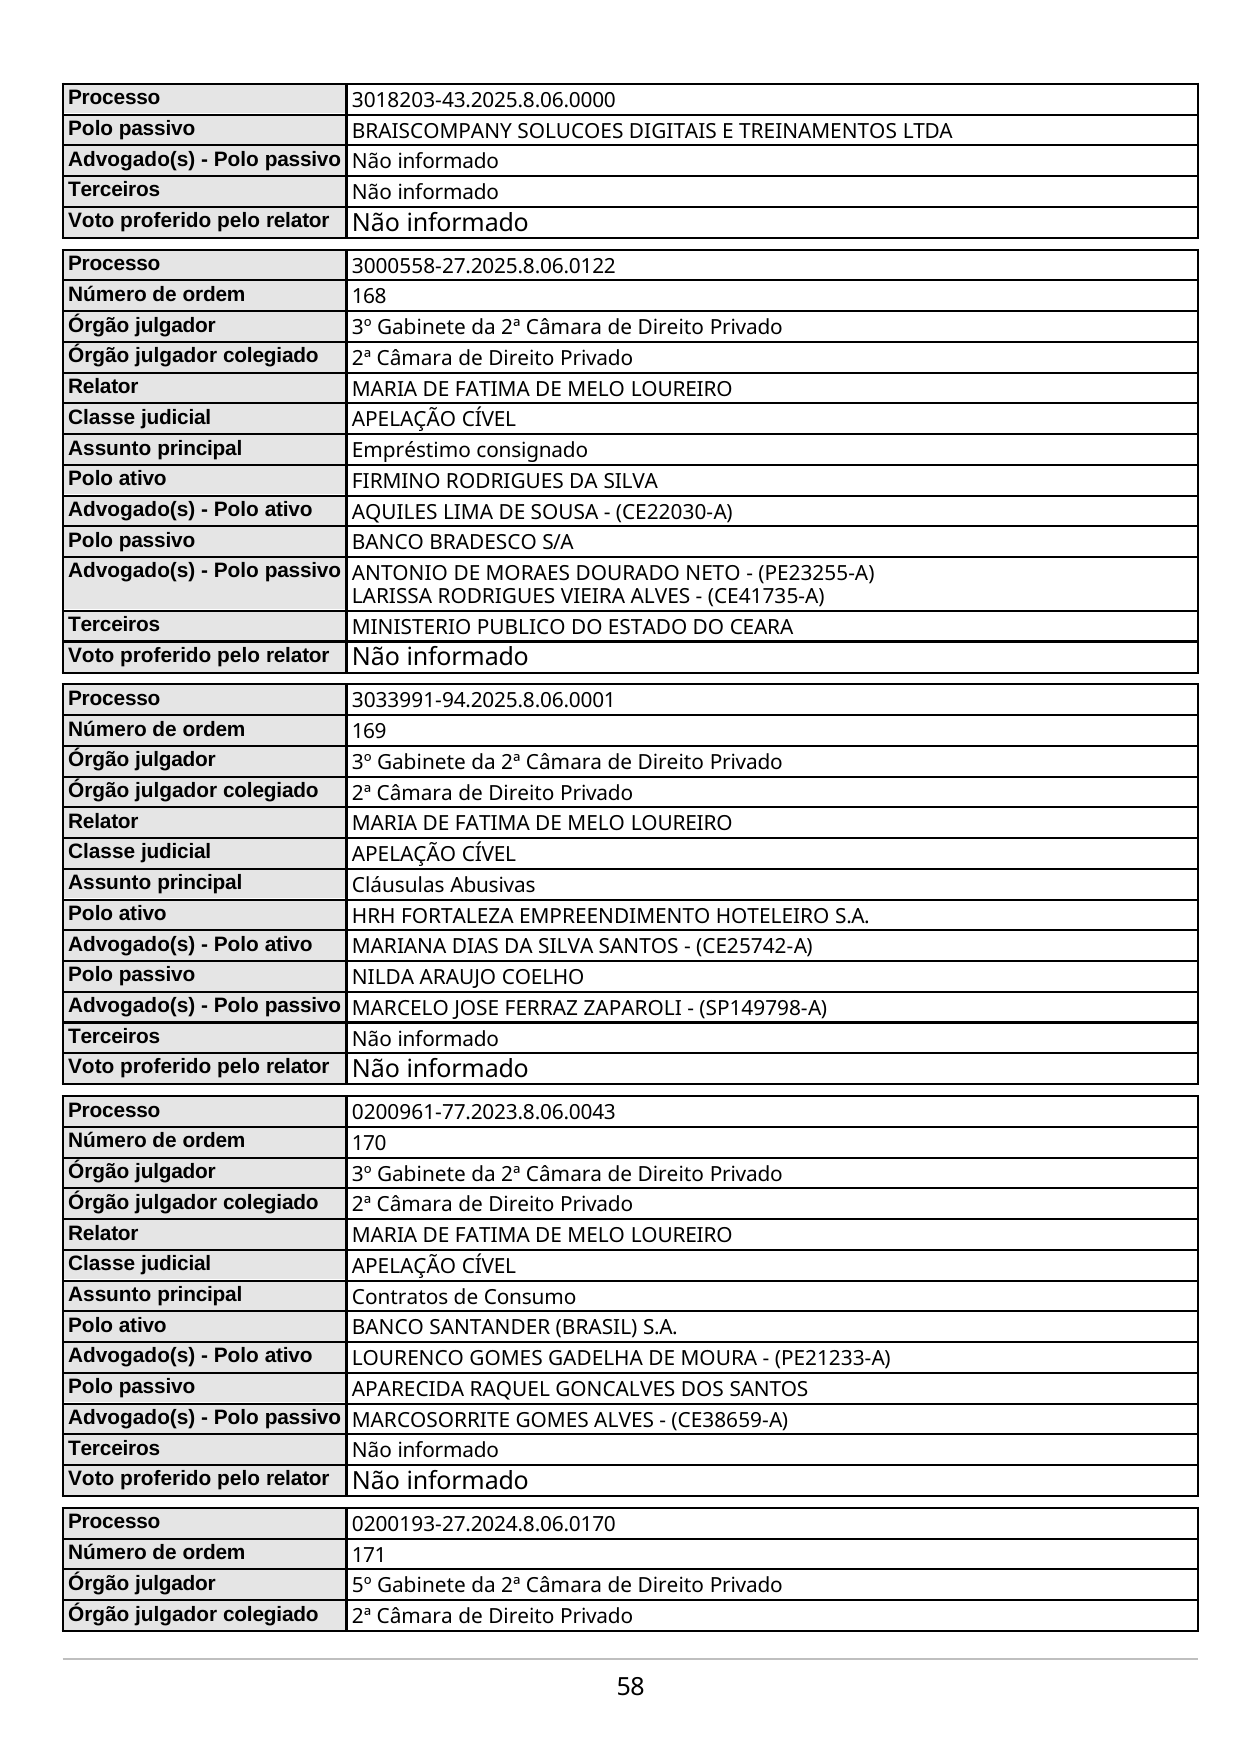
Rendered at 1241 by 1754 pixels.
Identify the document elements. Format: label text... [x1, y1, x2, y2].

table_header 0200961-77.2023.8.06.0043 [348, 1097, 1197, 1126]
table_cell 170 [348, 1128, 1197, 1157]
table_cell 3º Gabinete da 2ª Câmara de Direito Privado [348, 312, 1197, 341]
table_cell Advogado(s) - Polo ativo [64, 497, 345, 525]
table_cell MARIANA DIAS DA SILVA SANTOS - (CE25742-A) [348, 931, 1197, 960]
table_cell Assunto principal [64, 435, 345, 464]
table_cell Polo ativo [64, 901, 345, 929]
table_cell Assunto principal [64, 1282, 345, 1310]
table_cell AQUILES LIMA DE SOUSA - (CE22030-A) [348, 497, 1197, 525]
table_cell APELAÇÃO CÍVEL [348, 1251, 1197, 1279]
table_header Processo [64, 685, 345, 714]
table_header Processo [64, 1097, 345, 1126]
table_cell Número de ordem [64, 281, 345, 310]
table_cell Não informado [348, 177, 1197, 206]
table_cell APELAÇÃO CÍVEL [348, 839, 1197, 868]
table_header 3000558-27.2025.8.06.0122 [348, 251, 1197, 279]
table_cell Polo passivo [64, 1374, 345, 1402]
table_header Processo [64, 85, 345, 113]
table_cell BRAISCOMPANY SOLUCOES DIGITAIS E TREINAMENTOS LTDA [348, 116, 1197, 144]
table_cell Advogado(s) - Polo passivo [64, 558, 345, 609]
table_cell Voto proferido pelo relator [64, 1466, 345, 1495]
table_cell Órgão julgador [64, 312, 345, 341]
table_cell Polo ativo [64, 1312, 345, 1341]
table_cell BANCO SANTANDER (BRASIL) S.A. [348, 1312, 1197, 1341]
table_cell FIRMINO RODRIGUES DA SILVA [348, 466, 1197, 494]
table_cell Classe judicial [64, 404, 345, 433]
table_cell Cláusulas Abusivas [348, 870, 1197, 898]
table_cell Não informado [348, 1435, 1197, 1464]
table_cell Relator [64, 374, 345, 402]
table_cell Advogado(s) - Polo passivo [64, 146, 345, 175]
table_cell HRH FORTALEZA EMPREENDIMENTO HOTELEIRO S.A. [348, 901, 1197, 929]
table_cell Não informado [348, 1024, 1197, 1052]
table_cell MARIA DE FATIMA DE MELO LOUREIRO [348, 1220, 1197, 1249]
table_cell Órgão julgador colegiado [64, 1601, 345, 1630]
table_cell Voto proferido pelo relator [64, 643, 345, 672]
table_cell Empréstimo consignado [348, 435, 1197, 464]
table_cell Órgão julgador [64, 1159, 345, 1187]
table_cell BANCO BRADESCO S/A [348, 527, 1197, 556]
table_cell Classe judicial [64, 1251, 345, 1279]
table_cell Não informado [348, 146, 1197, 175]
table_cell Órgão julgador [64, 747, 345, 776]
table_cell Voto proferido pelo relator [64, 1054, 345, 1083]
table_cell Classe judicial [64, 839, 345, 868]
table_cell LOURENCO GOMES GADELHA DE MOURA - (PE21233-A) [348, 1343, 1197, 1372]
table_cell Advogado(s) - Polo ativo [64, 1343, 345, 1372]
table_cell 168 [348, 281, 1197, 310]
table_cell Órgão julgador colegiado [64, 778, 345, 806]
table_cell Polo ativo [64, 466, 345, 494]
table_cell Polo passivo [64, 116, 345, 144]
table_cell Número de ordem [64, 1128, 345, 1157]
table_cell 171 [348, 1540, 1197, 1568]
table_cell Advogado(s) - Polo passivo [64, 1405, 345, 1433]
table_cell Órgão julgador colegiado [64, 1189, 345, 1218]
table_cell 169 [348, 716, 1197, 745]
table_cell Não informado [348, 1466, 1197, 1495]
table_cell Polo passivo [64, 527, 345, 556]
table_cell Órgão julgador [64, 1570, 345, 1599]
table_header Processo [64, 251, 345, 279]
table_cell 5º Gabinete da 2ª Câmara de Direito Privado [348, 1570, 1197, 1599]
table_cell Não informado [348, 208, 1197, 237]
table_cell Advogado(s) - Polo passivo [64, 993, 345, 1021]
table_cell Número de ordem [64, 716, 345, 745]
table_cell Assunto principal [64, 870, 345, 898]
table_cell Advogado(s) - Polo ativo [64, 931, 345, 960]
table_cell 3º Gabinete da 2ª Câmara de Direito Privado [348, 747, 1197, 776]
table_cell Não informado [348, 643, 1197, 672]
table_cell NILDA ARAUJO COELHO [348, 962, 1197, 991]
table_cell APELAÇÃO CÍVEL [348, 404, 1197, 433]
table_header 3018203-43.2025.8.06.0000 [348, 85, 1197, 113]
table_cell 2ª Câmara de Direito Privado [348, 1189, 1197, 1218]
table_cell 2ª Câmara de Direito Privado [348, 1601, 1197, 1630]
table_cell Relator [64, 1220, 345, 1249]
table_cell Terceiros [64, 177, 345, 206]
table_cell Terceiros [64, 1024, 345, 1052]
table_cell Não informado [348, 1054, 1197, 1083]
table_cell Relator [64, 808, 345, 837]
table_cell MARCELO JOSE FERRAZ ZAPAROLI - (SP149798-A) [348, 993, 1197, 1021]
table_cell MARIA DE FATIMA DE MELO LOUREIRO [348, 374, 1197, 402]
table_cell 2ª Câmara de Direito Privado [348, 343, 1197, 372]
table_cell 3º Gabinete da 2ª Câmara de Direito Privado [348, 1159, 1197, 1187]
table_cell MARCOSORRITE GOMES ALVES - (CE38659-A) [348, 1405, 1197, 1433]
table_header 0200193-27.2024.8.06.0170 [348, 1509, 1197, 1538]
table_cell MINISTERIO PUBLICO DO ESTADO DO CEARA [348, 612, 1197, 640]
table_cell Terceiros [64, 612, 345, 640]
table_header 3033991-94.2025.8.06.0001 [348, 685, 1197, 714]
table_cell Polo passivo [64, 962, 345, 991]
table_cell Órgão julgador colegiado [64, 343, 345, 372]
table_cell Voto proferido pelo relator [64, 208, 345, 237]
table_cell 2ª Câmara de Direito Privado [348, 778, 1197, 806]
table_cell Terceiros [64, 1435, 345, 1464]
table_cell ANTONIO DE MORAES DOURADO NETO - (PE23255-A) LARISSA RODRIGUES VIEIRA ALVES - (CE41735-A) [348, 558, 1197, 609]
table_cell Número de ordem [64, 1540, 345, 1568]
table_cell Contratos de Consumo [348, 1282, 1197, 1310]
table_cell APARECIDA RAQUEL GONCALVES DOS SANTOS [348, 1374, 1197, 1402]
table_cell MARIA DE FATIMA DE MELO LOUREIRO [348, 808, 1197, 837]
table_header Processo [64, 1509, 345, 1538]
